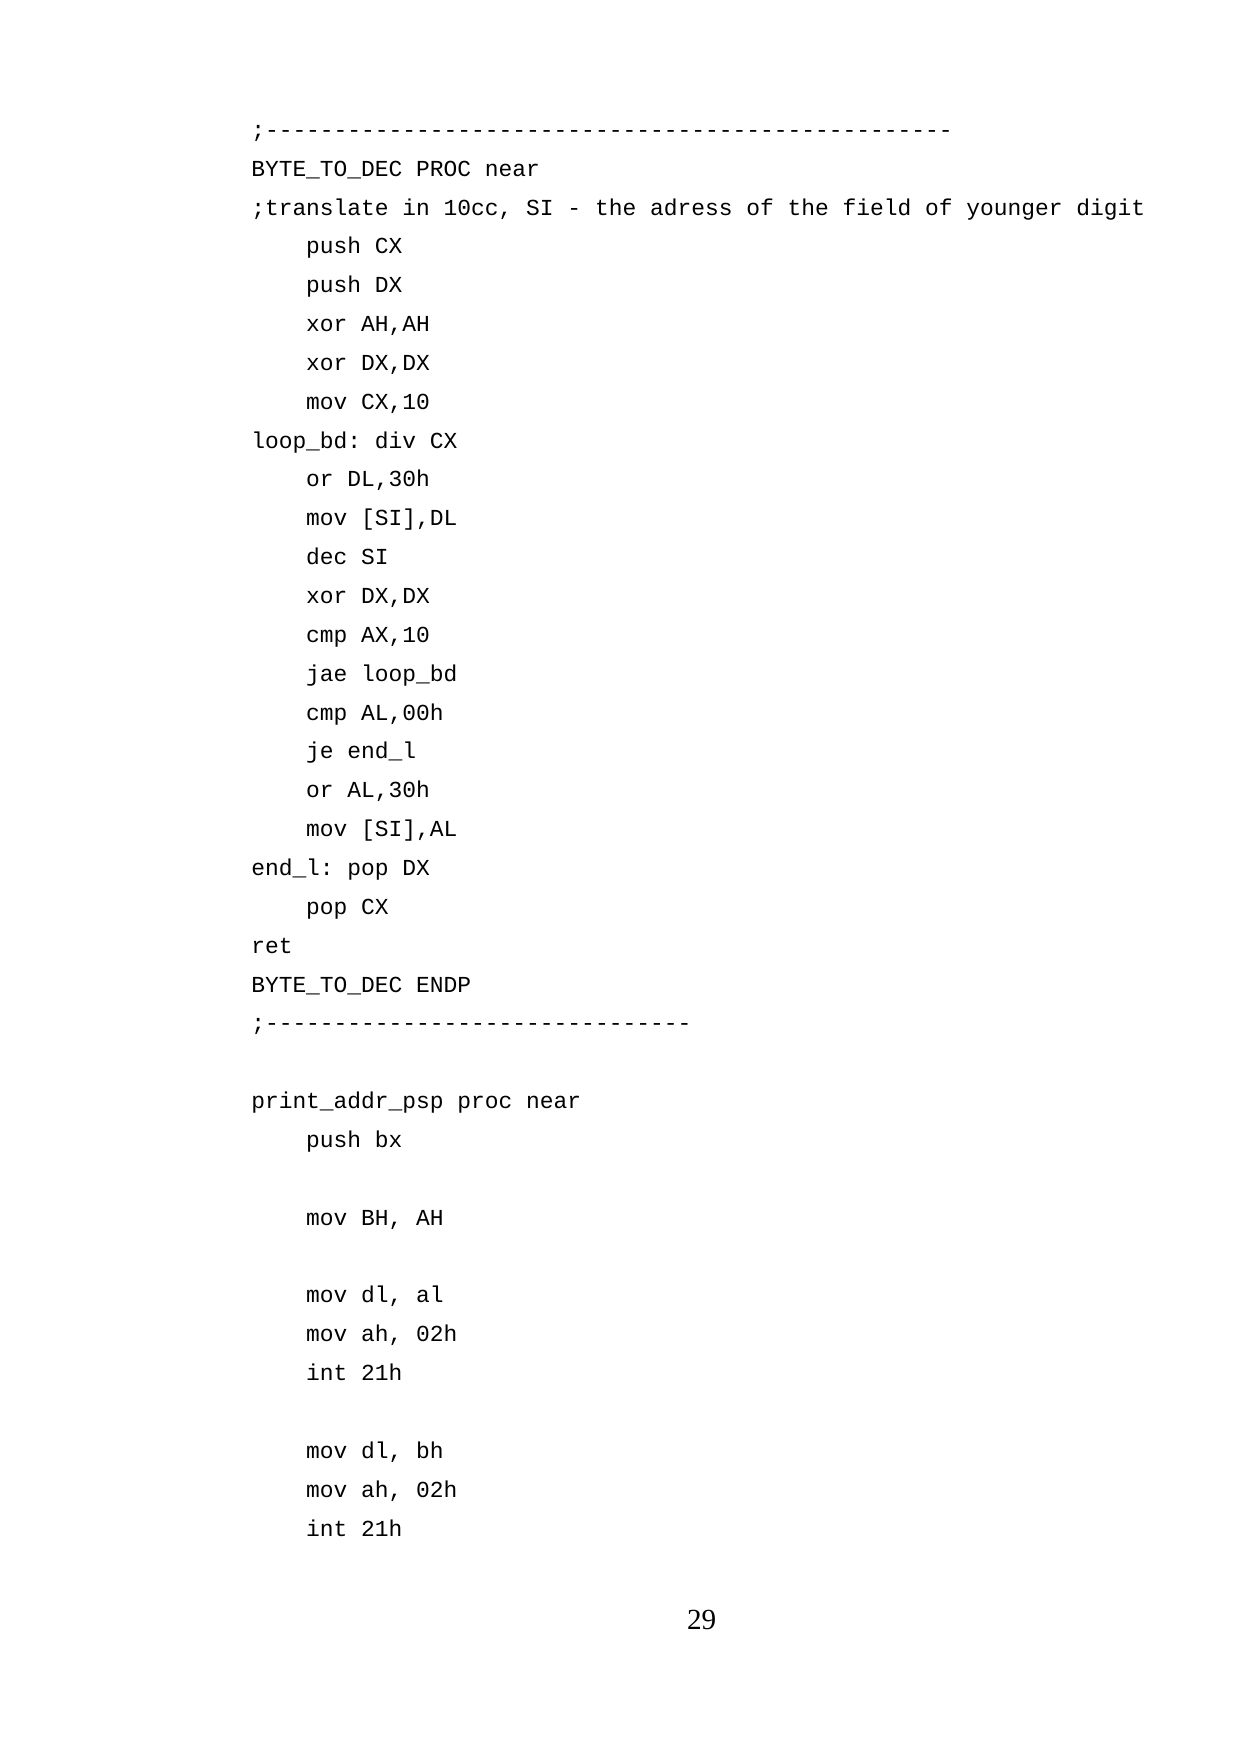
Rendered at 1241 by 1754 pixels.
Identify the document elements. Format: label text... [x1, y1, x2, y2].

text jae loop_bd [177, 662, 1152, 688]
text loop_bd: div CX [177, 429, 1152, 455]
text xor DX,DX [177, 584, 1152, 610]
text xor AH,AH [177, 312, 1152, 338]
text push CX [177, 235, 1152, 261]
text ;translate in 10cc, SI - the adress of the field of younger digit [177, 196, 1152, 222]
text push DX [177, 273, 1152, 299]
text mov [SI],DL [177, 507, 1152, 533]
text cmp AX,10 [177, 623, 1152, 649]
text int 21h [177, 1517, 1152, 1543]
text ;-------------------------------------------------- [177, 118, 1152, 144]
text cmp AL,00h [177, 701, 1152, 727]
text or DL,30h [177, 468, 1152, 494]
text mov ah, 02h [177, 1478, 1152, 1504]
text mov ah, 02h [177, 1323, 1152, 1348]
text ret [177, 934, 1152, 960]
text or AL,30h [177, 779, 1152, 804]
text int 21h [177, 1361, 1152, 1387]
text BYTE_TO_DEC ENDP [177, 973, 1152, 999]
text xor DX,DX [177, 351, 1152, 377]
text ;------------------------------- [177, 1012, 1152, 1038]
text print_addr_psp proc near [177, 1089, 1152, 1115]
text dec SI [177, 546, 1152, 571]
text mov BH, AH [177, 1206, 1152, 1232]
text BYTE_TO_DEC PROC near [177, 157, 1152, 183]
text mov dl, bh [177, 1439, 1152, 1465]
text je end_l [177, 740, 1152, 766]
text end_l: pop DX [177, 856, 1152, 882]
text pop CX [177, 895, 1152, 921]
text mov CX,10 [177, 390, 1152, 416]
text push bx [177, 1128, 1152, 1154]
text mov dl, al [177, 1284, 1152, 1310]
text mov [SI],AL [177, 817, 1152, 843]
